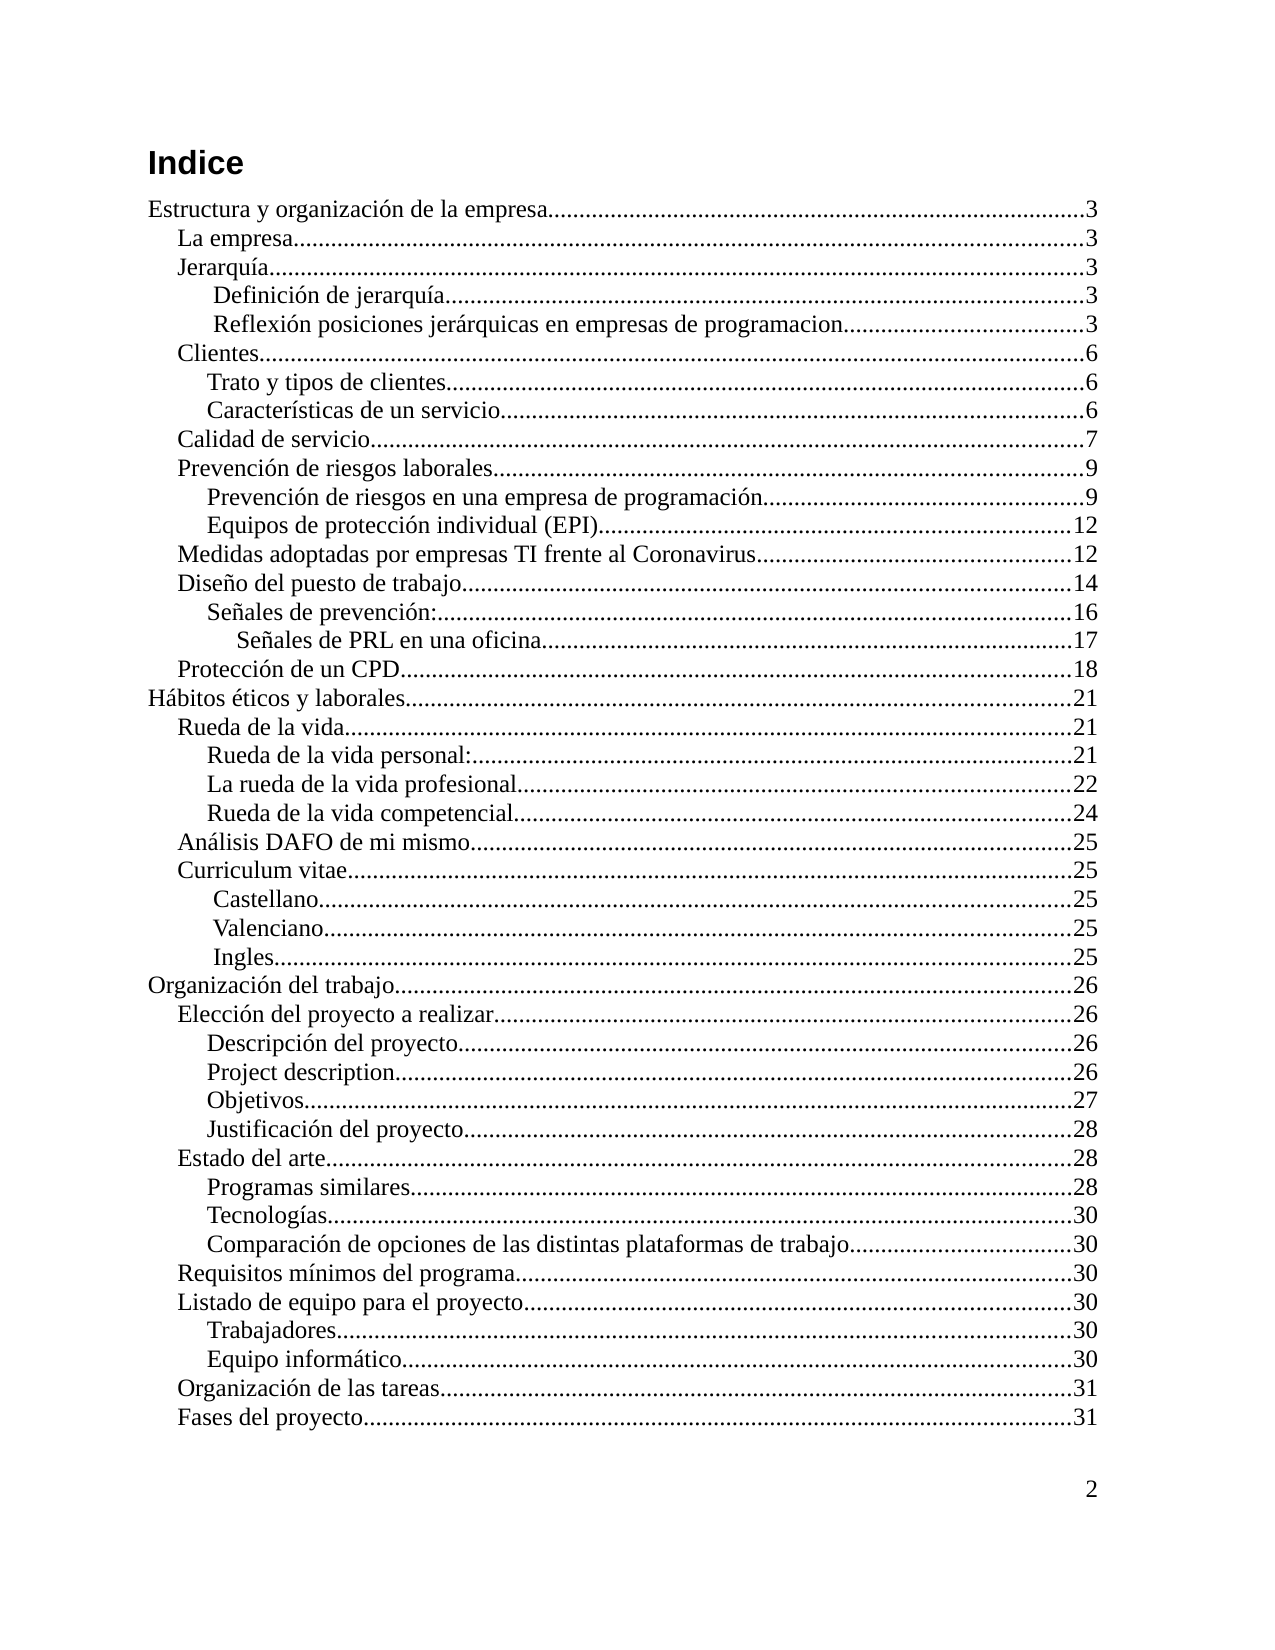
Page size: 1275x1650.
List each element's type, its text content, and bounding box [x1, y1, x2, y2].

text Fases del proyecto 31 [177, 1402, 1098, 1430]
text Trato y tipos de clientes 6 [207, 367, 1098, 395]
text Ingles 25 [207, 942, 1098, 970]
text Programas similares 28 [207, 1172, 1098, 1200]
text Objetivos 27 [207, 1085, 1098, 1114]
text Estructura y organización de la empresa 3 [148, 194, 1098, 223]
text Rueda de la vida 21 [177, 712, 1098, 740]
text Castellano 25 [207, 884, 1098, 913]
text Organización del trabajo 26 [148, 970, 1098, 999]
text Señales de PRL en una oficina 17 [236, 625, 1098, 654]
text Estado del arte 28 [177, 1143, 1098, 1172]
text Características de un servicio 6 [207, 395, 1098, 424]
text Listado de equipo para el proyecto 30 [177, 1287, 1098, 1315]
text Equipo informático 30 [207, 1344, 1098, 1373]
text Elección del proyecto a realizar 26 [177, 999, 1098, 1028]
text Análisis DAFO de mi mismo 25 [177, 827, 1098, 855]
text Definición de jerarquía 3 [207, 280, 1098, 309]
text Justificación del proyecto 28 [207, 1114, 1098, 1143]
text Prevención de riesgos en una empresa de programación 9 [207, 482, 1098, 510]
text Clientes 6 [177, 338, 1098, 367]
text Calidad de servicio 7 [177, 424, 1098, 453]
text Señales de prevención: 16 [207, 597, 1098, 625]
text Comparación de opciones de las distintas plataformas de trabajo 30 [207, 1229, 1098, 1258]
text Jerarquía 3 [177, 252, 1098, 280]
text Project description 26 [207, 1057, 1098, 1085]
text Hábitos éticos y laborales 21 [148, 683, 1098, 712]
text Equipos de protección individual (EPI) 12 [207, 510, 1098, 539]
text Protección de un CPD 18 [177, 654, 1098, 683]
text Medidas adoptadas por empresas TI frente al Coronavirus 12 [177, 539, 1098, 568]
text Rueda de la vida competencial 24 [207, 798, 1098, 827]
text Curriculum vitae 25 [177, 855, 1098, 884]
text La rueda de la vida profesional 22 [207, 769, 1098, 798]
text Requisitos mínimos del programa 30 [177, 1258, 1098, 1287]
text Prevención de riesgos laborales 9 [177, 453, 1098, 482]
text Rueda de la vida personal: 21 [207, 740, 1098, 769]
subtitle Indice [148, 143, 1098, 182]
text Organización de las tareas 31 [177, 1373, 1098, 1402]
text Trabajadores 30 [207, 1315, 1098, 1344]
text Diseño del puesto de trabajo 14 [177, 568, 1098, 597]
text Tecnologías 30 [207, 1200, 1098, 1229]
text Valenciano 25 [207, 913, 1098, 942]
text Reflexión posiciones jerárquicas en empresas de programacion 3 [207, 309, 1098, 338]
text Descripción del proyecto 26 [207, 1028, 1098, 1057]
text La empresa 3 [177, 223, 1098, 252]
